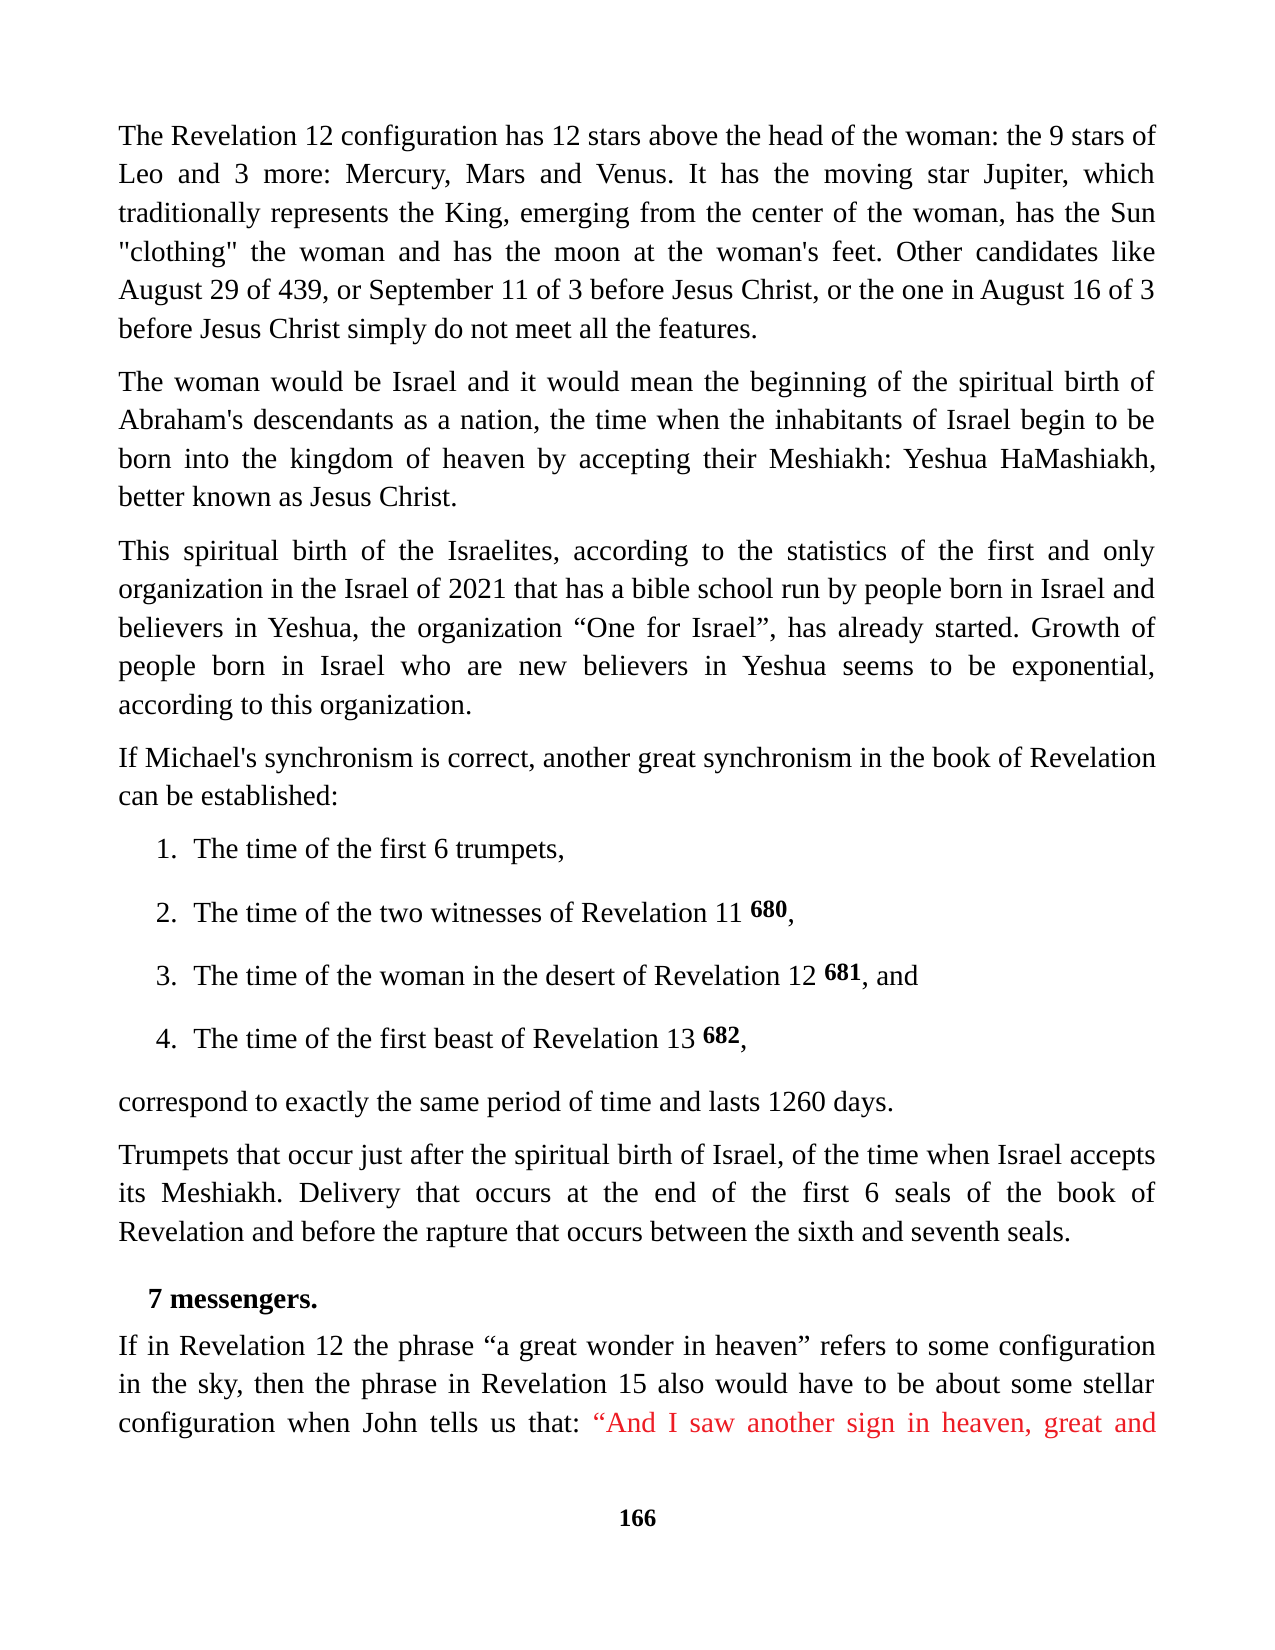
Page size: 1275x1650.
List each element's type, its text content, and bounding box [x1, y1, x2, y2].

text The woman would be Israel and it would mean the beginning of the spiritual birth of Abraham's descendants as a nation, the time when the inhabitants of Israel begin to be born into the kingdom of heaven by accepting their Meshiakh: Yeshua HaMashiakh, better known as Jesus Christ. [118, 364, 1157, 513]
text The Revelation 12 configuration has 12 stars above the head of the woman: the 9 stars of Leo and 3 more: Mercury, Mars and Venus. It has the moving star Jupiter, which traditionally represents the King, emerging from the center of the woman, has the Sun "clothing" the woman and has the moon at the woman's feet. Other candidates like August 29 of 439, or September 11 of 3 before Jesus Christ, or the one in August 16 of 3 before Jesus Christ simply do not meet all the features. [118, 118, 1157, 344]
list The time of the first 6 trumpets, [156, 832, 1157, 865]
text correspond to exactly the same period of time and lasts 1260 days. [118, 1084, 1157, 1117]
text If in Revelation 12 the phrase “a great wonder in heaven” refers to some configuration in the sky, then the phrase in Revelation 15 also would have to be about some stellar configuration when John tells us that: “And I saw another sign in heaven, great and [118, 1328, 1157, 1438]
list The time of the woman in the desert of Revelation 12 , and [156, 958, 1157, 991]
subtitle 7 messengers. [148, 1282, 1157, 1315]
list The time of the first beast of Revelation 13 , [156, 1021, 1157, 1054]
text This spiritual birth of the Israelites, according to the statistics of the first and only organization in the Israel of 2021 that has a bible school run by people born in Israel and believers in Yeshua, the organization “One for Israel”, has already started. Growth of people born in Israel who are new believers in Yeshua seems to be exponential, according to this organization. [118, 533, 1157, 720]
text Trumpets that occur just after the spiritual birth of Israel, of the time when Israel accepts its Meshiakh. Delivery that occurs at the end of the first 6 seals of the book of Revelation and before the rapture that occurs between the sixth and seventh seals. [118, 1137, 1157, 1247]
list The time of the two witnesses of Revelation 11 , [156, 895, 1157, 928]
text If Michael's synchronism is correct, another great synchronism in the book of Revelation can be established: [118, 740, 1157, 812]
